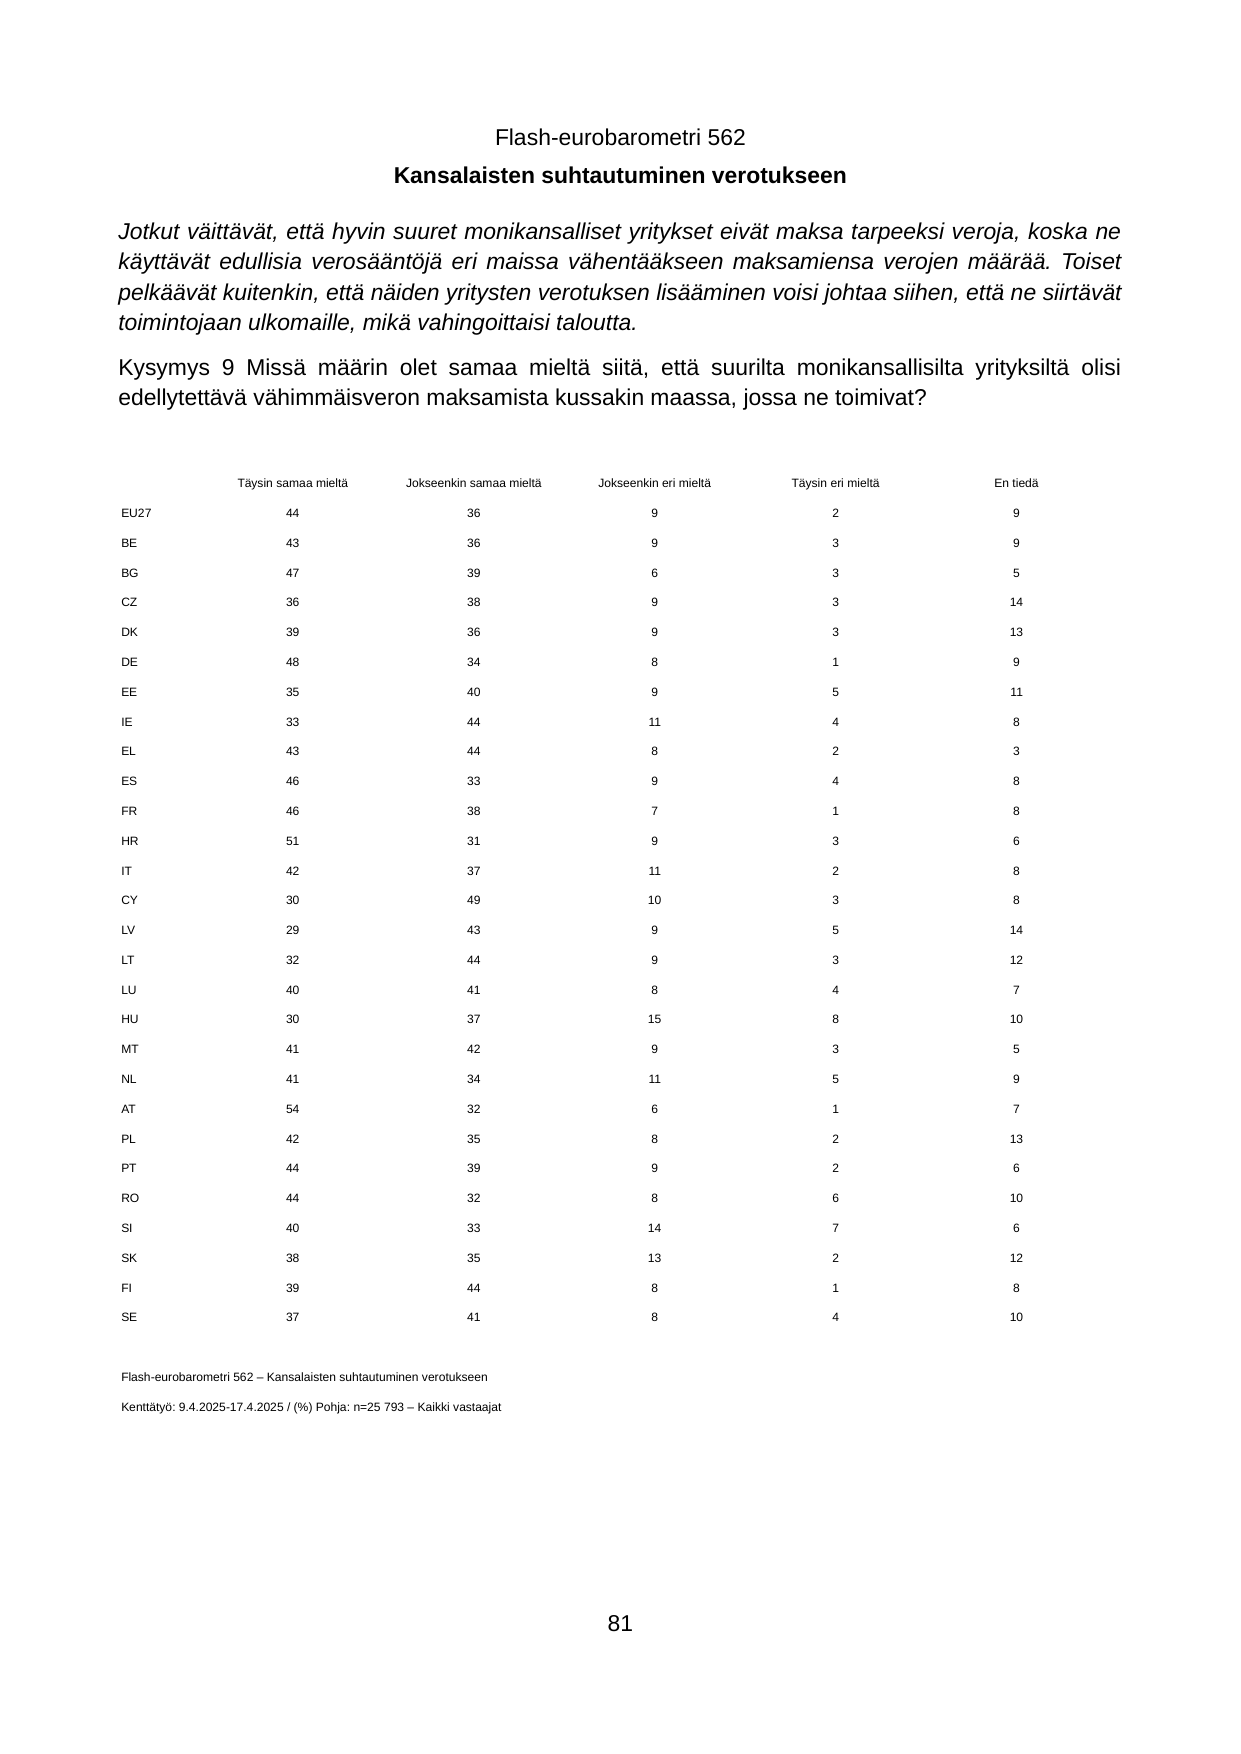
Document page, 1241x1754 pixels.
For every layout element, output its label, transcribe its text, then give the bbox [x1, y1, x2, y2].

table_cell 3 [745, 950, 926, 980]
table_cell 36 [383, 503, 564, 533]
table_cell 10 [926, 1308, 1107, 1337]
table_cell 32 [383, 1099, 564, 1129]
table_cell 32 [383, 1188, 564, 1218]
text Jotkut väittävät, että hyvin suuret monikansalliset yritykset eivät maksa tarpeeksi veroja, koska ne käyttävät edullisia verosääntöjä eri maissa vähentääkseen maksamiensa verojen määrää. Toiset pelkäävät kuitenkin, että näiden yritysten verotuksen lisääminen voisi johtaa siihen, että ne siirtävät toimintojaan ulkomaille, mikä vahingoittaisi taloutta. [118, 218, 1122, 335]
table_cell 7 [564, 801, 745, 831]
table_cell 46 [202, 801, 383, 831]
table_cell 35 [202, 682, 383, 712]
table_cell Flash-eurobarometri 562 – Kansalaisten suhtautuminen verotukseen [118, 1367, 1107, 1397]
table_cell 6 [926, 831, 1107, 861]
table_cell 38 [383, 593, 564, 622]
table_header Täysin eri mieltä [745, 473, 926, 503]
table_cell 9 [926, 652, 1107, 682]
table_cell 8 [564, 1308, 745, 1337]
table_cell PT [118, 1159, 202, 1188]
table_cell 14 [926, 593, 1107, 622]
table_cell 44 [202, 503, 383, 533]
table_cell 15 [564, 1010, 745, 1039]
table_cell CZ [118, 593, 202, 622]
table_cell 33 [383, 771, 564, 801]
table_cell 5 [926, 1039, 1107, 1069]
table_cell 37 [383, 861, 564, 890]
table_cell [926, 1337, 1107, 1367]
table_cell [118, 1337, 202, 1367]
table_cell 8 [564, 652, 745, 682]
table_cell 9 [926, 1069, 1107, 1099]
table_cell 9 [564, 831, 745, 861]
table_cell Kenttätyö: 9.4.2025-17.4.2025 / (%) Pohja: n=25 793 – Kaikki vastaajat [118, 1397, 1107, 1427]
table_header Täysin samaa mieltä [202, 473, 383, 503]
table_cell 36 [202, 593, 383, 622]
table_cell 2 [745, 1129, 926, 1158]
table_cell 40 [202, 1218, 383, 1248]
table_cell 36 [383, 622, 564, 652]
table_cell 44 [202, 1159, 383, 1188]
table_cell 5 [926, 563, 1107, 592]
table_cell 8 [564, 1278, 745, 1307]
table_cell 47 [202, 563, 383, 592]
table_cell 36 [383, 533, 564, 563]
table_cell AT [118, 1099, 202, 1129]
table_cell 35 [383, 1248, 564, 1278]
table_cell 44 [383, 741, 564, 771]
table_cell IT [118, 861, 202, 890]
table_cell 41 [202, 1039, 383, 1069]
table_cell 9 [564, 593, 745, 622]
table_cell 4 [745, 980, 926, 1009]
table_cell 7 [745, 1218, 926, 1248]
table_cell 8 [564, 1129, 745, 1158]
table_cell 9 [564, 771, 745, 801]
table_cell RO [118, 1188, 202, 1218]
table_cell SI [118, 1218, 202, 1248]
table_cell 39 [383, 563, 564, 592]
table_cell 9 [564, 682, 745, 712]
table_cell DK [118, 622, 202, 652]
table_cell 4 [745, 712, 926, 741]
table_cell [383, 1337, 564, 1367]
table_cell 29 [202, 920, 383, 950]
table_cell 37 [383, 1010, 564, 1039]
table_cell SK [118, 1248, 202, 1278]
table_header En tiedä [926, 473, 1107, 503]
table_cell EE [118, 682, 202, 712]
table_cell 3 [745, 533, 926, 563]
table_cell PL [118, 1129, 202, 1158]
table_cell 42 [202, 861, 383, 890]
table_cell 6 [564, 1099, 745, 1129]
table_cell 14 [564, 1218, 745, 1248]
table_cell 44 [383, 1278, 564, 1307]
table_cell 3 [926, 741, 1107, 771]
table_cell SE [118, 1308, 202, 1337]
table_cell 2 [745, 1159, 926, 1188]
table_cell 8 [745, 1010, 926, 1039]
table_cell 3 [745, 1039, 926, 1069]
table_cell [564, 1337, 745, 1367]
table_cell FI [118, 1278, 202, 1307]
table_cell BG [118, 563, 202, 592]
table_cell 10 [926, 1188, 1107, 1218]
table_cell [202, 1337, 383, 1367]
table_cell 1 [745, 801, 926, 831]
table_cell 8 [926, 712, 1107, 741]
table_cell 3 [745, 890, 926, 920]
table_cell 43 [383, 920, 564, 950]
table_cell 44 [383, 950, 564, 980]
table_cell 9 [564, 920, 745, 950]
table_cell 5 [745, 920, 926, 950]
table_cell 38 [202, 1248, 383, 1278]
table_cell 4 [745, 1308, 926, 1337]
table_cell 9 [564, 1159, 745, 1188]
table_cell 41 [383, 1308, 564, 1337]
table_cell 43 [202, 533, 383, 563]
table_cell DE [118, 652, 202, 682]
table_cell 9 [564, 533, 745, 563]
table_cell 48 [202, 652, 383, 682]
table_cell 30 [202, 1010, 383, 1039]
table_header Jokseenkin eri mieltä [564, 473, 745, 503]
table_cell 46 [202, 771, 383, 801]
table_cell MT [118, 1039, 202, 1069]
table_cell NL [118, 1069, 202, 1099]
table_header [118, 473, 202, 503]
table_cell 39 [202, 1278, 383, 1307]
table_cell 30 [202, 890, 383, 920]
table_cell 3 [745, 593, 926, 622]
table_cell 6 [926, 1159, 1107, 1188]
table_cell 6 [926, 1218, 1107, 1248]
table_cell 2 [745, 1248, 926, 1278]
table_cell 3 [745, 563, 926, 592]
table_cell 11 [564, 712, 745, 741]
table_cell 51 [202, 831, 383, 861]
table_cell 33 [383, 1218, 564, 1248]
table_cell 41 [202, 1069, 383, 1099]
table_cell 5 [745, 1069, 926, 1099]
table_cell 7 [926, 1099, 1107, 1129]
table_cell 9 [564, 503, 745, 533]
table_cell 7 [926, 980, 1107, 1009]
table_cell 8 [926, 771, 1107, 801]
table_cell LV [118, 920, 202, 950]
table_cell 3 [745, 622, 926, 652]
table_cell 11 [564, 1069, 745, 1099]
table_cell 12 [926, 950, 1107, 980]
table_cell FR [118, 801, 202, 831]
table_cell 13 [926, 1129, 1107, 1158]
table_cell EU27 [118, 503, 202, 533]
table_cell LU [118, 980, 202, 1009]
table_cell 10 [926, 1010, 1107, 1039]
table_cell 8 [564, 980, 745, 1009]
table_cell 11 [926, 682, 1107, 712]
table_cell 49 [383, 890, 564, 920]
table_cell 6 [745, 1188, 926, 1218]
table_cell 39 [202, 622, 383, 652]
table_cell 44 [202, 1188, 383, 1218]
table_cell 32 [202, 950, 383, 980]
table_cell 8 [564, 1188, 745, 1218]
table_cell 41 [383, 980, 564, 1009]
table_cell 9 [564, 622, 745, 652]
text Kysymys 9 Missä määrin olet samaa mieltä siitä, että suurilta monikansallisilta yrityksiltä olisi edellytettävä vähimmäisveron maksamista kussakin maassa, jossa ne toimivat? [118, 353, 1122, 410]
table_cell 8 [926, 1278, 1107, 1307]
table_cell 1 [745, 1278, 926, 1307]
table_cell 39 [383, 1159, 564, 1188]
table_cell EL [118, 741, 202, 771]
table_cell 13 [564, 1248, 745, 1278]
table_cell 5 [745, 682, 926, 712]
table_cell 4 [745, 771, 926, 801]
table_cell 40 [202, 980, 383, 1009]
table_cell 38 [383, 801, 564, 831]
table_cell 33 [202, 712, 383, 741]
table_cell 54 [202, 1099, 383, 1129]
table_cell 2 [745, 741, 926, 771]
table_cell 44 [383, 712, 564, 741]
table_cell 42 [202, 1129, 383, 1158]
table_cell HU [118, 1010, 202, 1039]
table_cell 42 [383, 1039, 564, 1069]
table_cell 40 [383, 682, 564, 712]
table_cell 1 [745, 1099, 926, 1129]
table_cell 2 [745, 861, 926, 890]
table_cell 8 [564, 741, 745, 771]
table_cell 34 [383, 652, 564, 682]
table_cell 9 [564, 950, 745, 980]
table_cell [745, 1337, 926, 1367]
table_cell 11 [564, 861, 745, 890]
table_cell 8 [926, 861, 1107, 890]
table_cell 2 [745, 503, 926, 533]
table_cell 3 [745, 831, 926, 861]
table_cell 43 [202, 741, 383, 771]
table_cell ES [118, 771, 202, 801]
table_cell 35 [383, 1129, 564, 1158]
table_cell HR [118, 831, 202, 861]
table_cell 34 [383, 1069, 564, 1099]
table_cell 9 [926, 503, 1107, 533]
table_cell LT [118, 950, 202, 980]
table_cell 8 [926, 890, 1107, 920]
table_cell 14 [926, 920, 1107, 950]
table_cell 37 [202, 1308, 383, 1337]
table_cell IE [118, 712, 202, 741]
table_cell 10 [564, 890, 745, 920]
table_cell 6 [564, 563, 745, 592]
table_cell 12 [926, 1248, 1107, 1278]
table_cell 9 [926, 533, 1107, 563]
table_cell BE [118, 533, 202, 563]
table_cell 1 [745, 652, 926, 682]
table_cell CY [118, 890, 202, 920]
table_cell 8 [926, 801, 1107, 831]
table_cell 9 [564, 1039, 745, 1069]
table_header Jokseenkin samaa mieltä [383, 473, 564, 503]
table_cell 31 [383, 831, 564, 861]
table_cell 13 [926, 622, 1107, 652]
